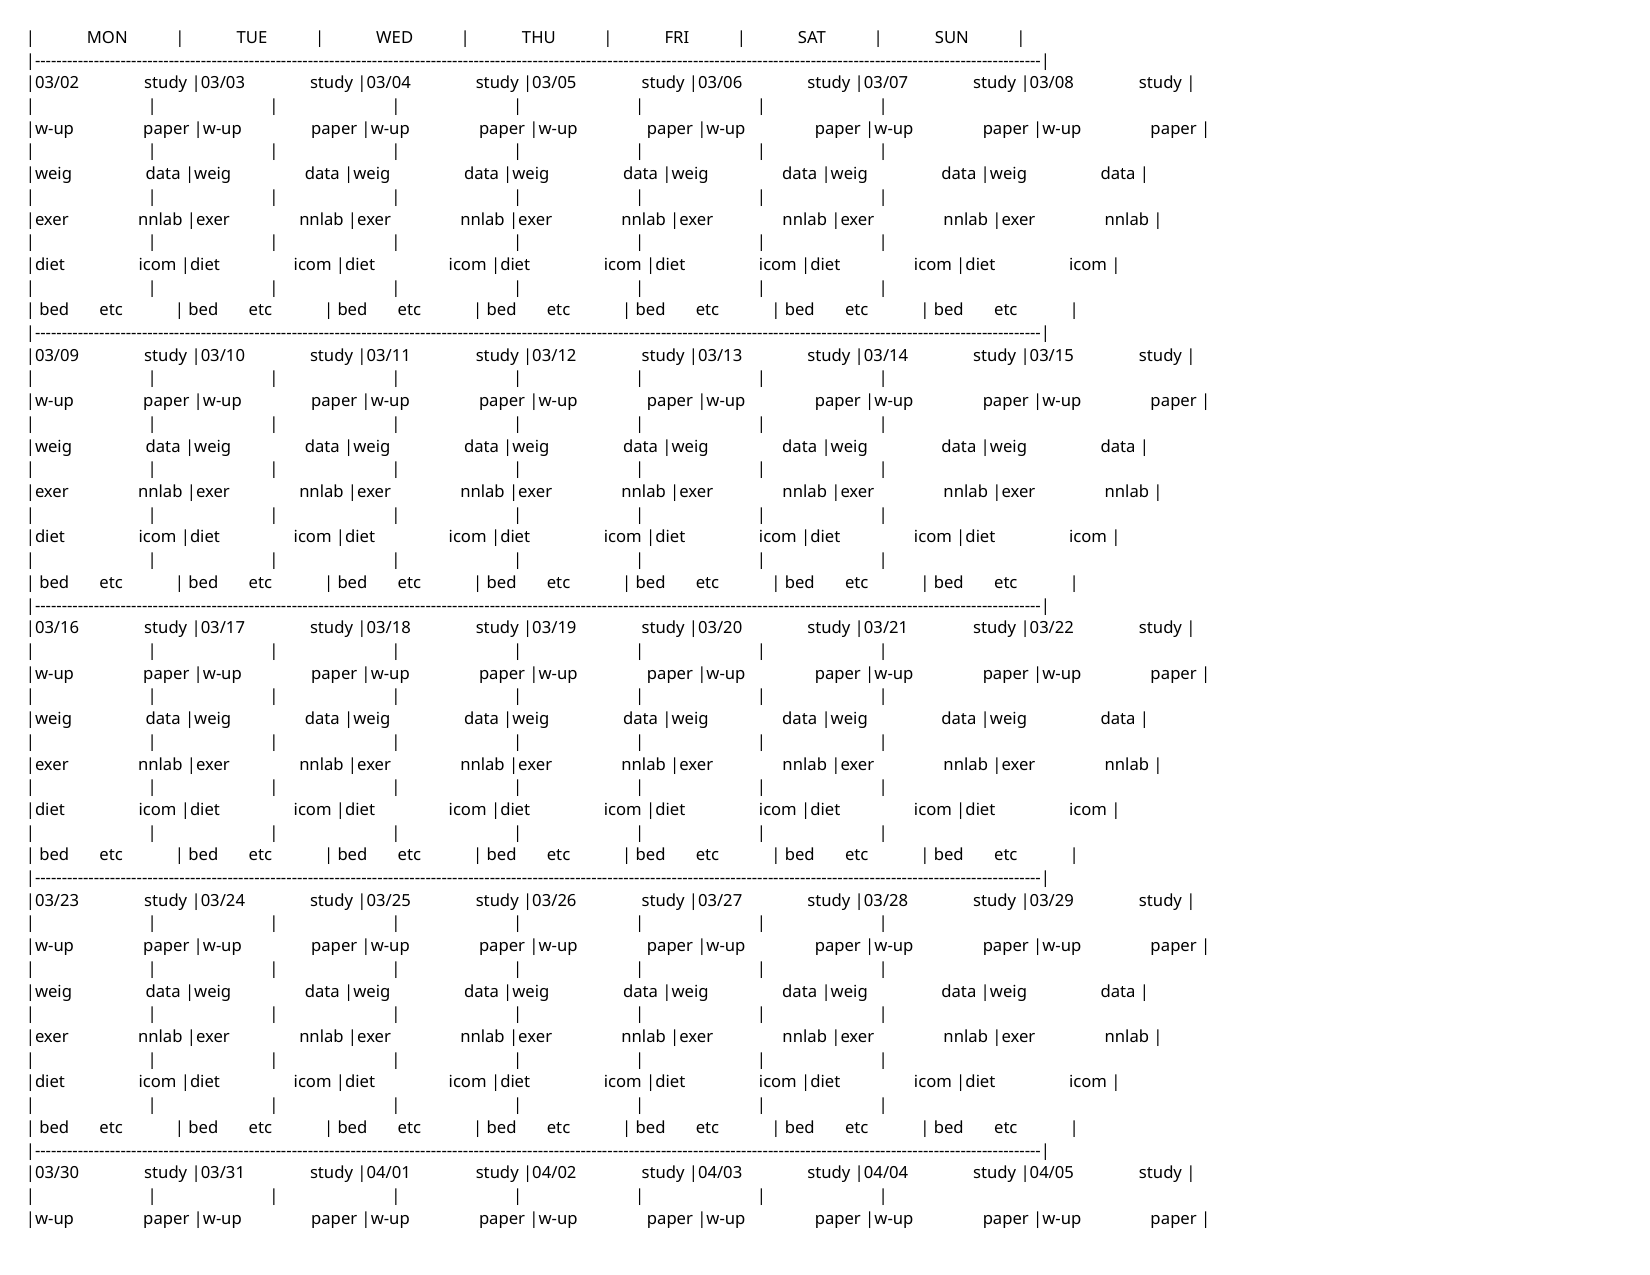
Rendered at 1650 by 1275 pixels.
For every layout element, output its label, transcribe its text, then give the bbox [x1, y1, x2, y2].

text |--------------------------------------------------------------------------------------------------------------------------------------------------------------------------------------------| [26, 593, 1624, 616]
text |diet icom |diet icom |diet icom |diet icom |diet icom |diet icom |diet icom | [26, 525, 1624, 548]
text | | | | | | | | [26, 820, 1624, 843]
text |diet icom |diet icom |diet icom |diet icom |diet icom |diet icom |diet icom | [26, 253, 1624, 275]
text |weig data |weig data |weig data |weig data |weig data |weig data |weig data | [26, 707, 1624, 729]
text | | | | | | | | [26, 684, 1624, 707]
text |weig data |weig data |weig data |weig data |weig data |weig data |weig data | [26, 162, 1624, 184]
text |--------------------------------------------------------------------------------------------------------------------------------------------------------------------------------------------| [26, 321, 1624, 343]
text |diet icom |diet icom |diet icom |diet icom |diet icom |diet icom |diet icom | [26, 798, 1624, 820]
text |03/23 study |03/24 study |03/25 study |03/26 study |03/27 study |03/28 study |03/29 study | [26, 888, 1624, 911]
text | | | | | | | | [26, 366, 1624, 389]
text |exer nnlab |exer nnlab |exer nnlab |exer nnlab |exer nnlab |exer nnlab |exer nnlab | [26, 207, 1624, 230]
text |--------------------------------------------------------------------------------------------------------------------------------------------------------------------------------------------| [26, 1138, 1624, 1161]
text | | | | | | | | [26, 184, 1624, 207]
text | bed etc | bed etc | bed etc | bed etc | bed etc | bed etc | bed etc | [26, 1116, 1624, 1138]
text | | | | | | | | [26, 275, 1624, 298]
text | | | | | | | | [26, 548, 1624, 571]
text | | | | | | | | [26, 412, 1624, 434]
text |--------------------------------------------------------------------------------------------------------------------------------------------------------------------------------------------| [26, 866, 1624, 888]
text | | | | | | | | [26, 1093, 1624, 1116]
text | | | | | | | | [26, 957, 1624, 979]
text |--------------------------------------------------------------------------------------------------------------------------------------------------------------------------------------------| [26, 48, 1624, 71]
text | | | | | | | | [26, 94, 1624, 116]
text |w-up paper |w-up paper |w-up paper |w-up paper |w-up paper |w-up paper |w-up paper | [26, 934, 1624, 957]
text | | | | | | | | [26, 911, 1624, 934]
text |03/02 study |03/03 study |03/04 study |03/05 study |03/06 study |03/07 study |03/08 study | [26, 71, 1624, 94]
text | | | | | | | | [26, 775, 1624, 798]
text |exer nnlab |exer nnlab |exer nnlab |exer nnlab |exer nnlab |exer nnlab |exer nnlab | [26, 480, 1624, 502]
text |03/16 study |03/17 study |03/18 study |03/19 study |03/20 study |03/21 study |03/22 study | [26, 616, 1624, 639]
text | bed etc | bed etc | bed etc | bed etc | bed etc | bed etc | bed etc | [26, 571, 1624, 593]
text | bed etc | bed etc | bed etc | bed etc | bed etc | bed etc | bed etc | [26, 298, 1624, 321]
text | | | | | | | | [26, 230, 1624, 253]
text | | | | | | | | [26, 457, 1624, 480]
text | | | | | | | | [26, 139, 1624, 162]
text | | | | | | | | [26, 729, 1624, 752]
text |w-up paper |w-up paper |w-up paper |w-up paper |w-up paper |w-up paper |w-up paper | [26, 389, 1624, 412]
text | | | | | | | | [26, 502, 1624, 525]
text |w-up paper |w-up paper |w-up paper |w-up paper |w-up paper |w-up paper |w-up paper | [26, 661, 1624, 684]
text |diet icom |diet icom |diet icom |diet icom |diet icom |diet icom |diet icom | [26, 1070, 1624, 1093]
text | | | | | | | | [26, 639, 1624, 661]
text |exer nnlab |exer nnlab |exer nnlab |exer nnlab |exer nnlab |exer nnlab |exer nnlab | [26, 752, 1624, 775]
text |w-up paper |w-up paper |w-up paper |w-up paper |w-up paper |w-up paper |w-up paper | [26, 1206, 1624, 1229]
text | bed etc | bed etc | bed etc | bed etc | bed etc | bed etc | bed etc | [26, 843, 1624, 866]
text |weig data |weig data |weig data |weig data |weig data |weig data |weig data | [26, 979, 1624, 1002]
text |weig data |weig data |weig data |weig data |weig data |weig data |weig data | [26, 434, 1624, 457]
text |exer nnlab |exer nnlab |exer nnlab |exer nnlab |exer nnlab |exer nnlab |exer nnlab | [26, 1025, 1624, 1047]
text |w-up paper |w-up paper |w-up paper |w-up paper |w-up paper |w-up paper |w-up paper | [26, 116, 1624, 139]
text | MON | TUE | WED | THU | FRI | SAT | SUN | [26, 26, 1624, 48]
text | | | | | | | | [26, 1047, 1624, 1070]
text | | | | | | | | [26, 1184, 1624, 1206]
text |03/30 study |03/31 study |04/01 study |04/02 study |04/03 study |04/04 study |04/05 study | [26, 1161, 1624, 1184]
text |03/09 study |03/10 study |03/11 study |03/12 study |03/13 study |03/14 study |03/15 study | [26, 343, 1624, 366]
text | | | | | | | | [26, 1002, 1624, 1025]
